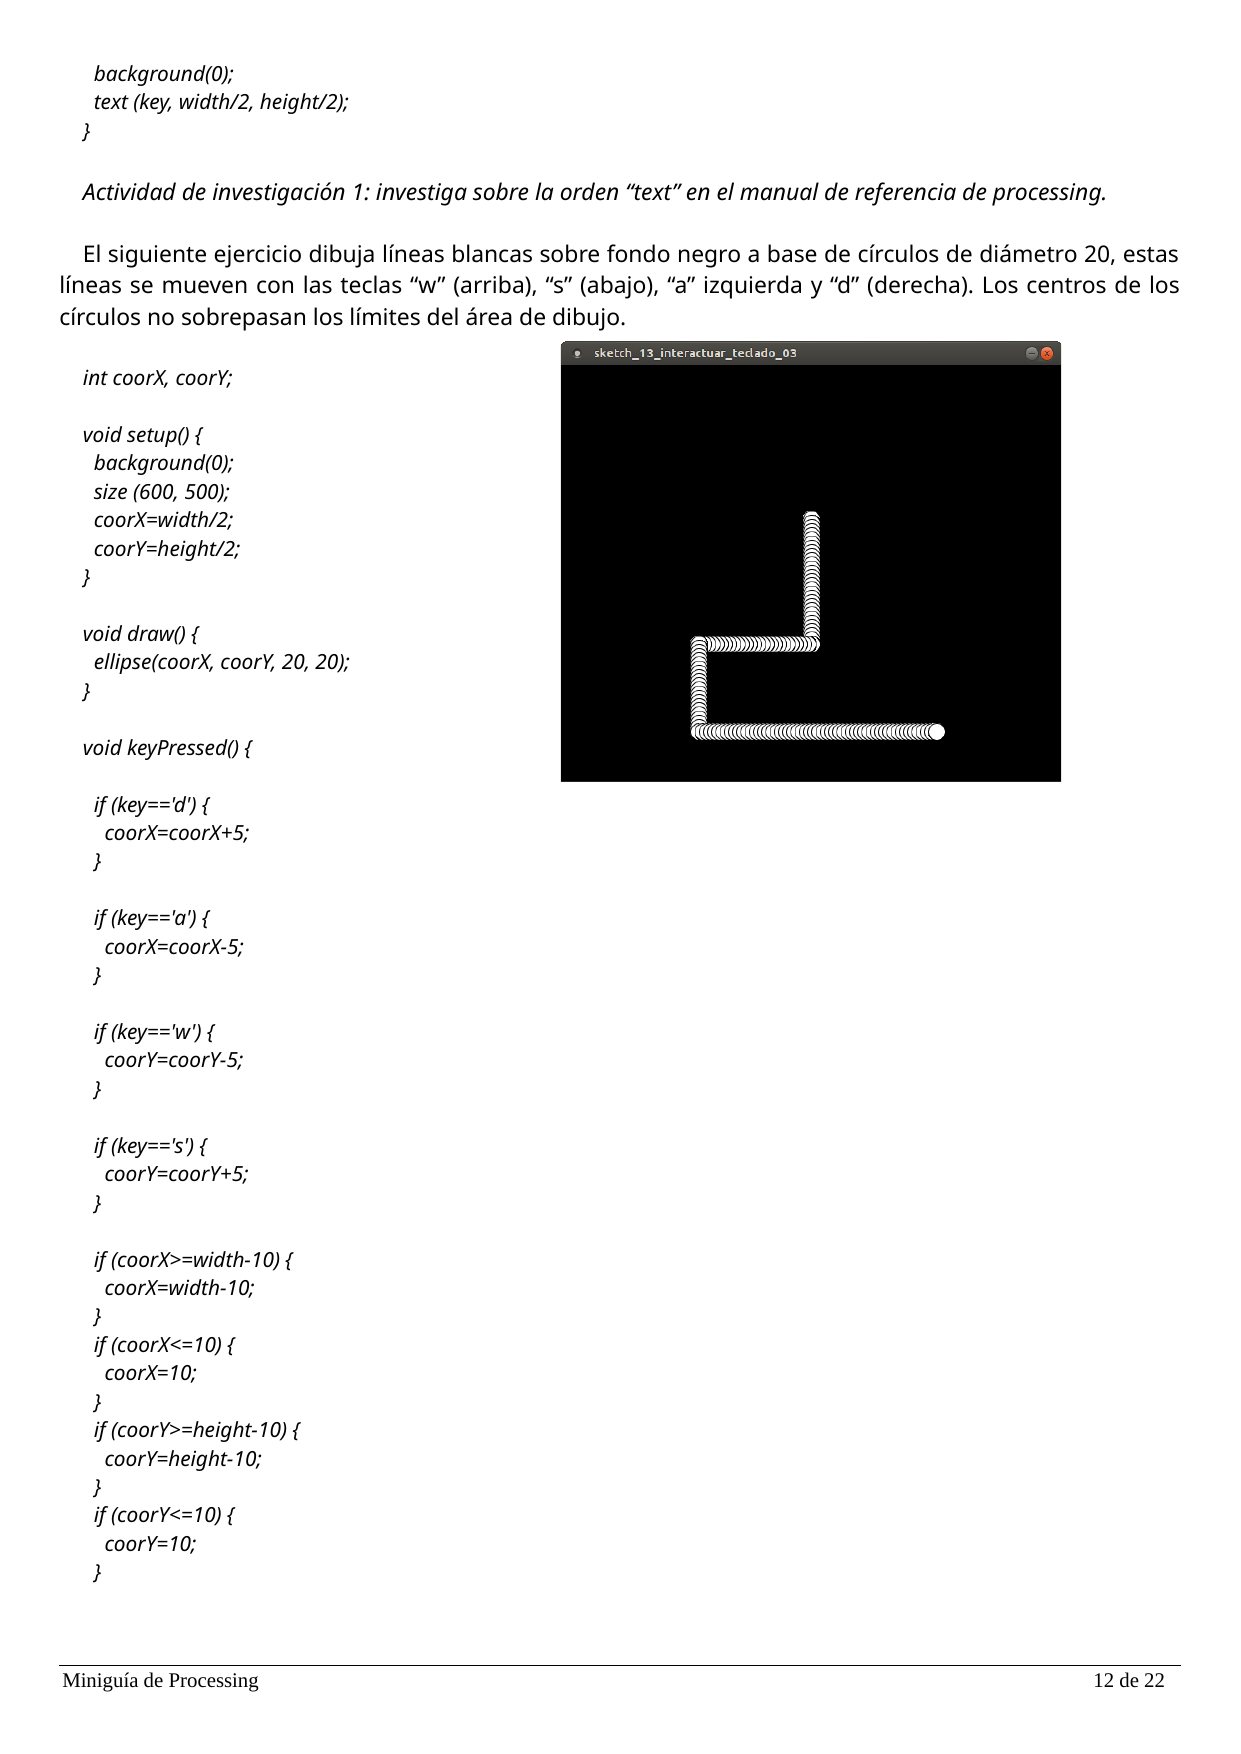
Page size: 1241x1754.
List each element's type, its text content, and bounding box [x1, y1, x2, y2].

text if (coorX>=width-10) { [59, 1245, 1181, 1273]
text coorY=height-10; [59, 1444, 1181, 1472]
text } [59, 1557, 1181, 1586]
text void keyPressed() { [59, 733, 560, 761]
text size (600, 500); [59, 477, 560, 505]
text if (coorY<=10) { [59, 1501, 1181, 1529]
text [1062, 505, 1181, 534]
text coorY=coorY-5; [59, 1046, 1181, 1074]
text [1062, 676, 1181, 704]
text } [59, 116, 1181, 144]
text [1062, 363, 1181, 392]
text coorY=coorY+5; [59, 1159, 1181, 1188]
text } [59, 1387, 1181, 1415]
text [1062, 647, 1181, 676]
text background(0); [59, 448, 560, 477]
text } [59, 1472, 1181, 1501]
text [1062, 448, 1181, 477]
text if (key=='d') { [59, 790, 1181, 818]
text } [59, 847, 1181, 875]
text Actividad de investigación 1: investiga sobre la orden “text” en el manual de referencia de processing. [59, 176, 1181, 207]
text void setup() { [59, 420, 560, 448]
text } [59, 960, 1181, 989]
text if (coorX<=10) { [59, 1330, 1181, 1358]
text background(0); [59, 59, 1181, 87]
text coorX=width-10; [59, 1273, 1181, 1302]
text coorX=coorX+5; [59, 818, 1181, 847]
text } [59, 562, 560, 591]
text } [59, 1188, 1181, 1216]
text if (key=='a') { [59, 903, 1181, 932]
text } [59, 1074, 1181, 1102]
text coorY=10; [59, 1529, 1181, 1557]
text ellipse(coorX, coorY, 20, 20); [59, 647, 560, 676]
text if (coorY>=height-10) { [59, 1415, 1181, 1444]
text [1062, 733, 1181, 761]
picture [560, 341, 1062, 782]
text [1062, 420, 1181, 448]
text coorX=10; [59, 1358, 1181, 1387]
text } [59, 1302, 1181, 1330]
text El siguiente ejercicio dibuja líneas blancas sobre fondo negro a base de círculos de diámetro 20, estas líneas se mueven con las teclas “w” (arriba), “s” (abajo), “a” izquierda y “d” (derecha). Los centros de los círculos no sobrepasan los límites del área de dibujo. [59, 238, 1181, 332]
text coorY=height/2; [59, 534, 560, 562]
text [1062, 477, 1181, 505]
text if (key=='w') { [59, 1017, 1181, 1046]
text text (key, width/2, height/2); [59, 87, 1181, 116]
text coorX=coorX-5; [59, 932, 1181, 960]
text [1062, 619, 1181, 647]
text int coorX, coorY; [59, 363, 560, 392]
text void draw() { [59, 619, 560, 647]
text } [59, 676, 560, 704]
text if (key=='s') { [59, 1131, 1181, 1159]
text coorX=width/2; [59, 505, 560, 534]
text [1062, 562, 1181, 591]
text [1062, 534, 1181, 562]
